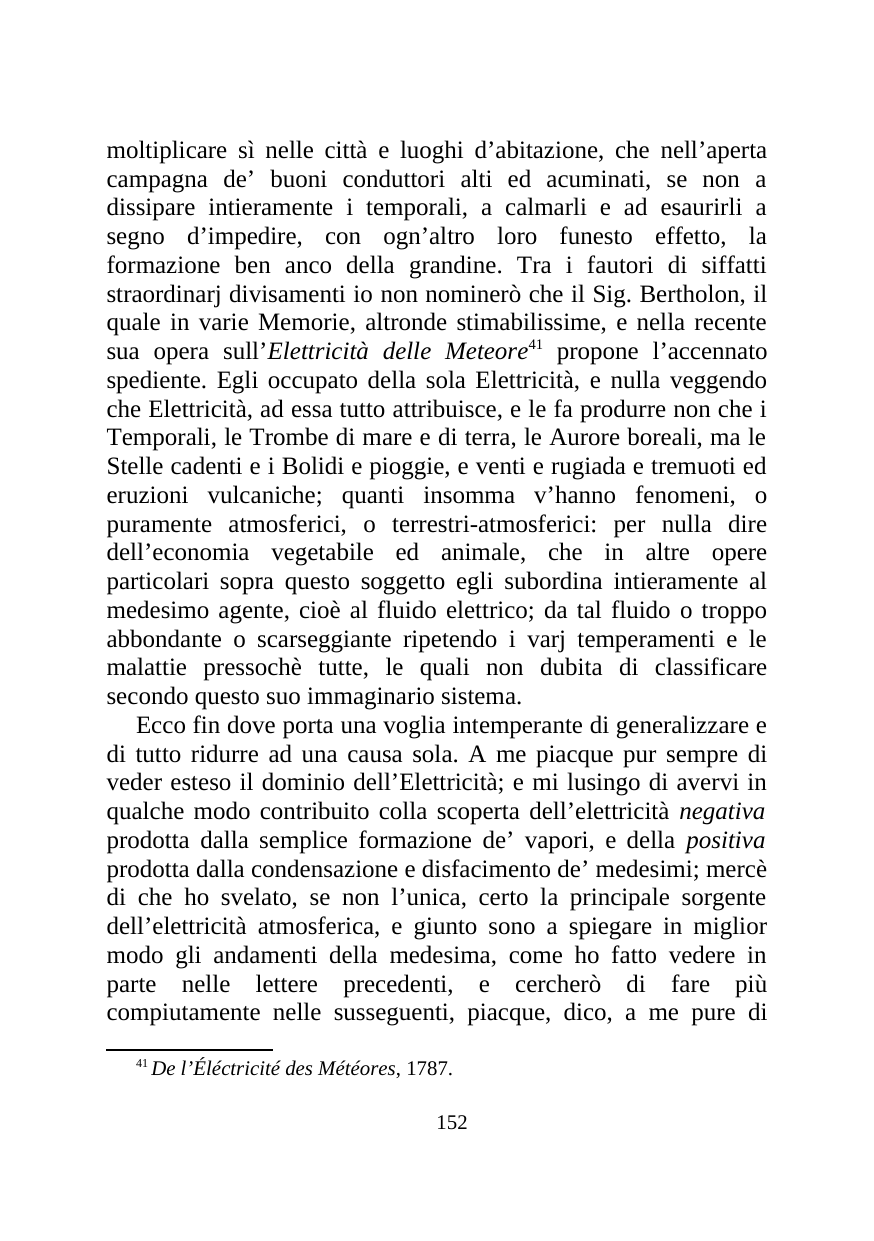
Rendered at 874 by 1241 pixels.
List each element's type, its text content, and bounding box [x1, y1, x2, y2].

text De l’Éléctricité des Météores, 1787. [106, 1056, 768, 1080]
text Ecco fin dove porta una voglia intemperante di generalizzare e di tutto ridurre ad una causa sola. A me piacque pur sempre di veder esteso il dominio dell’Elettricità; e mi lusingo di avervi in qualche modo contribuito colla scoperta dell’elettricità negativa prodotta dalla semplice formazione de’ vapori, e della positiva prodotta dalla condensazione e disfacimento de’ medesimi; mercè di che ho svelato, se non l’unica, certo la principale sorgente dell’elettricità atmosferica, e giunto sono a spiegare in miglior modo gli andamenti della medesima, come ho fatto vedere in parte nelle lettere precedenti, e cercherò di fare più compiutamente nelle susseguenti, piacque, dico, a me pure di [106, 710, 768, 1026]
text moltiplicare sì nelle città e luoghi d’abitazione, che nell’aperta campagna de’ buoni conduttori alti ed acuminati, se non a dissipare intieramente i temporali, a calmarli e ad esaurirli a segno d’impedire, con ogn’altro loro funesto effetto, la formazione ben anco della grandine. Tra i fautori di siffatti straordinarj divisamenti io non nominerò che il Sig. Bertholon, il quale in varie Memorie, altronde stimabilissime, e nella recente sua opera sull’Elettricità delle Meteore propone l’accennato spediente. Egli occupato della sola Elettricità, e nulla veggendo che Elettricità, ad essa tutto attribuisce, e le fa produrre non che i Temporali, le Trombe di mare e di terra, le Aurore boreali, ma le Stelle cadenti e i Bolidi e pioggie, e venti e rugiada e tremuoti ed eruzioni vulcaniche; quanti insomma v’hanno fenomeni, o puramente atmosferici, o terrestri-atmosferici: per nulla dire dell’economia vegetabile ed animale, che in altre opere particolari sopra questo soggetto egli subordina intieramente al medesimo agente, cioè al fluido elettrico; da tal fluido o troppo abbondante o scarseggiante ripetendo i varj temperamenti e le malattie pressochè tutte, le quali non dubita di classificare secondo questo suo immaginario sistema. [106, 135, 768, 710]
